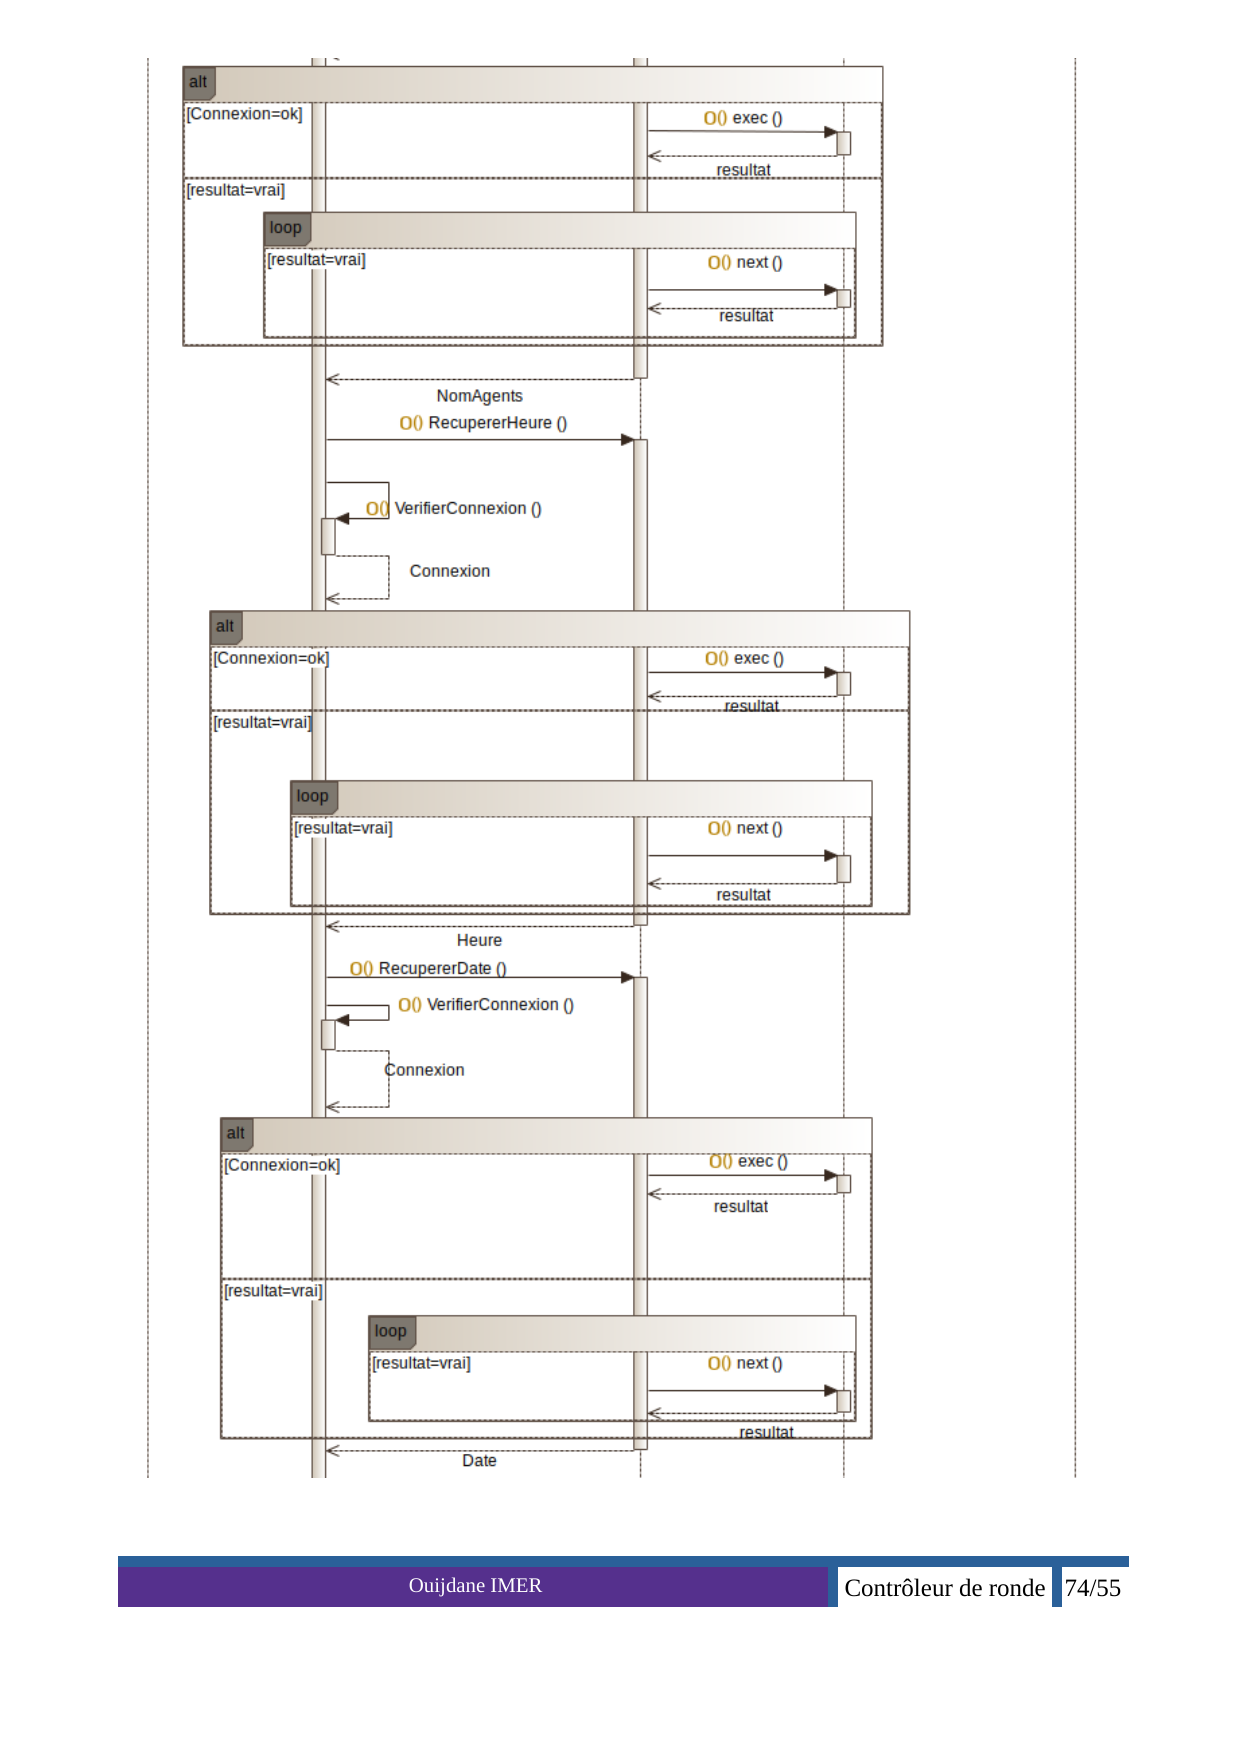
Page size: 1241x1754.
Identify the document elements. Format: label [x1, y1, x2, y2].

picture [29, 149, 1200, 1254]
